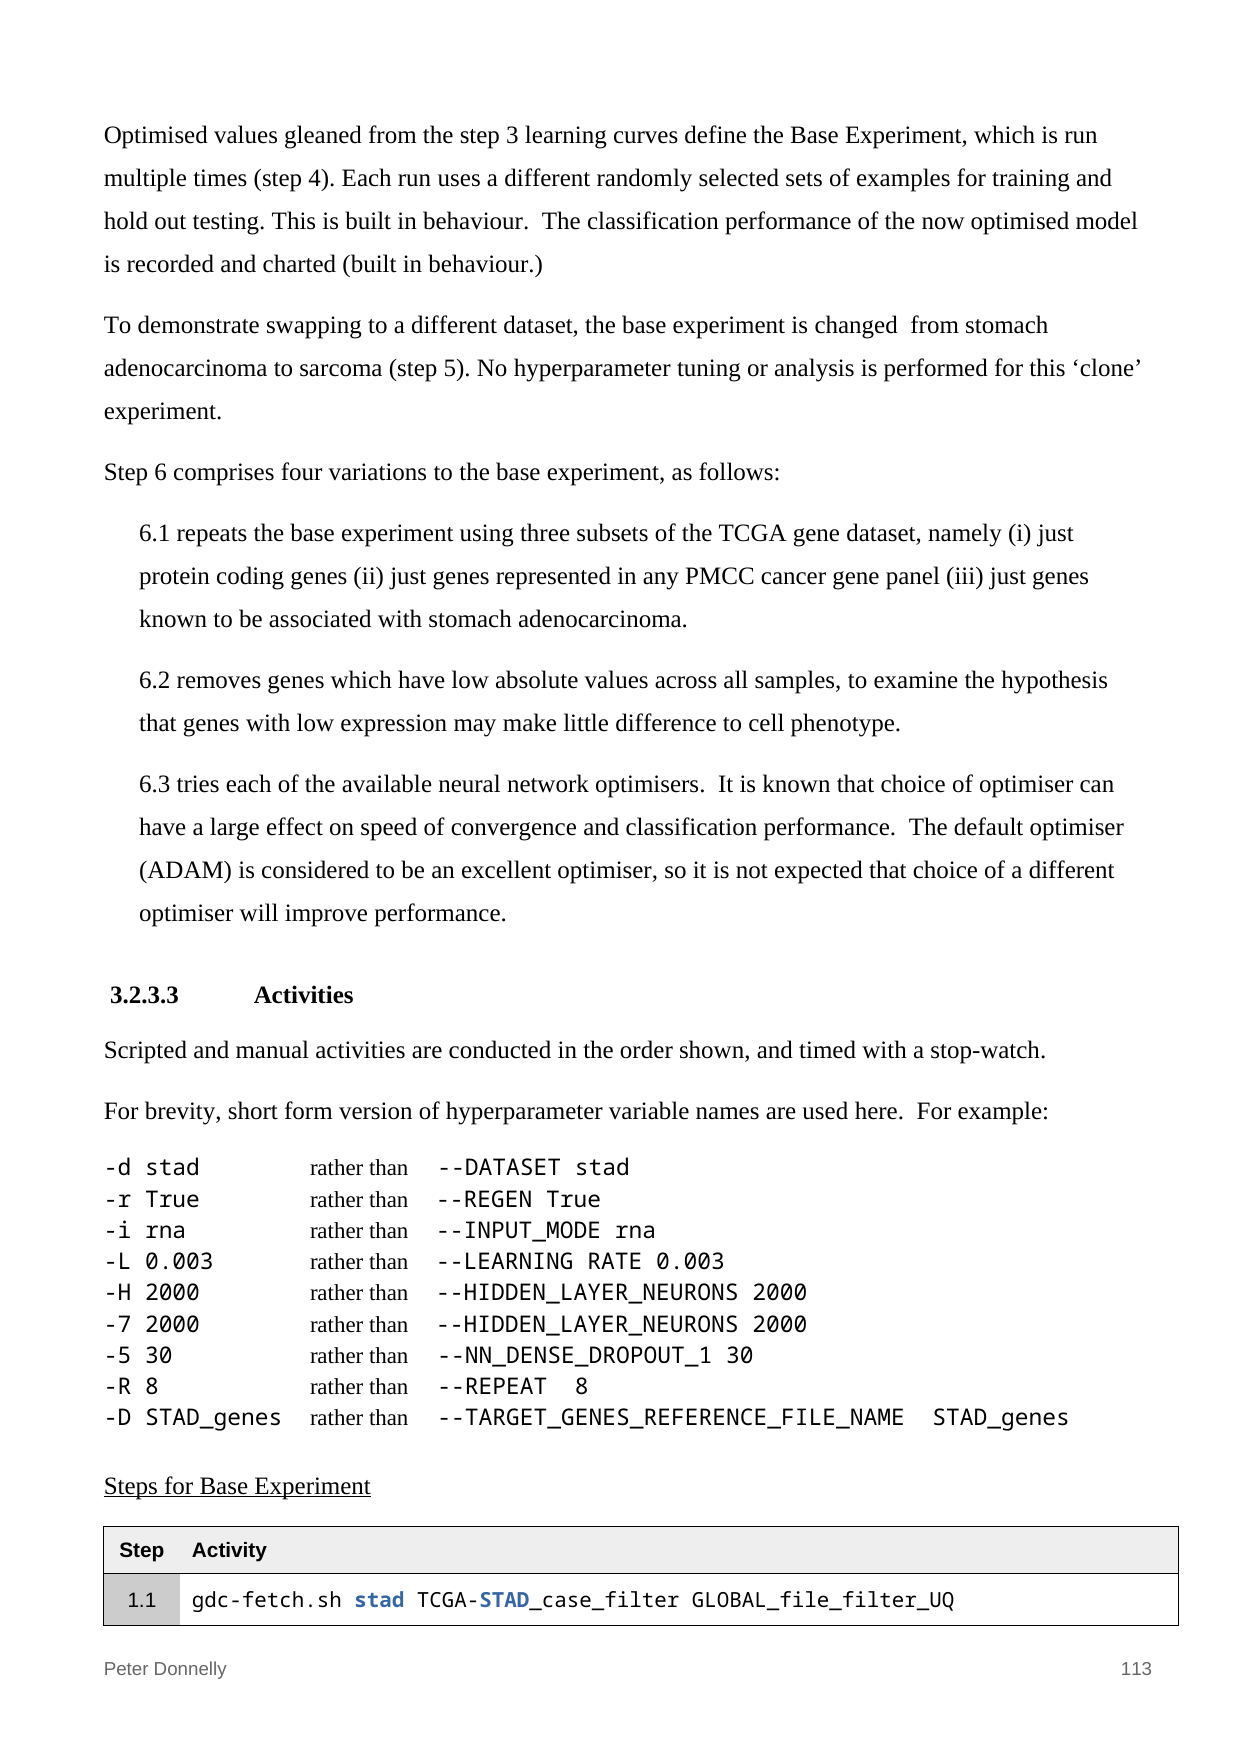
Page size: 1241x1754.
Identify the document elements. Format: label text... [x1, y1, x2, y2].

subtitle Activities [103, 980, 1146, 1008]
table_cell 1.1 [104, 1574, 180, 1625]
text 6.3 tries each of the available neural network optimisers. It is known that choice of optimiser can have a large effect on speed of convergence and classification performance. The default optimiser (ADAM) is considered to be an excellent optimiser, so it is not expected that choice of a different optimiser will improve performance. [103, 769, 1146, 927]
text Scripted and manual activities are conducted in the order shown, and timed with a stop-watch. [103, 1035, 1146, 1064]
text To demonstrate swapping to a different dataset, the base experiment is changed from stomach adenocarcinoma to sarcoma (step 5). No hyperparameter tuning or analysis is performed for this ‘clone’ experiment. [103, 310, 1146, 425]
table_cell gdc-fetch.sh stad TCGA-STAD_case_filter GLOBAL_file_filter_UQ [180, 1574, 1178, 1625]
text For brevity, short form version of hyperparameter variable names are used here. For example: [103, 1096, 1146, 1125]
text 6.2 removes genes which have low absolute values across all samples, to examine the hypothesis that genes with low expression may make little difference to cell phenotype. [103, 665, 1146, 737]
text Steps for Base Experiment [103, 1471, 1146, 1499]
text Optimised values gleaned from the step 3 learning curves define the Base Experiment, which is run multiple times (step 4). Each run uses a different randomly selected sets of examples for training and hold out testing. This is built in behaviour. The classification performance of the now optimised model is recorded and charted (built in behaviour.) [103, 120, 1146, 278]
text 6.1 repeats the base experiment using three subsets of the TCGA gene dataset, namely (i) just protein coding genes (ii) just genes represented in any PMCC cancer gene panel (iii) just genes known to be associated with stomach adenocarcinoma. [103, 518, 1146, 633]
text -d stad rather than --DATASET stad -r True rather than --REGEN True -i rna rather than --INPUT_MODE rna -L 0.003 rather than --LEARNING RATE 0.003 -H 2000 rather than --HIDDEN_LAYER_NEURONS 2000 -7 2000 rather than --HIDDEN_LAYER_NEURONS 2000 -5 30 rather than --NN_DENSE_DROPOUT_1 30 -R 8 rather than --REPEAT 8 -D STAD_genes rather than --TARGET_GENES_REFERENCE_FILE_NAME STAD_genes [103, 1151, 1146, 1432]
table_header Step [104, 1527, 180, 1573]
text Step 6 comprises four variations to the base experiment, as follows: [103, 457, 1146, 486]
table_header Activity [180, 1527, 1178, 1573]
